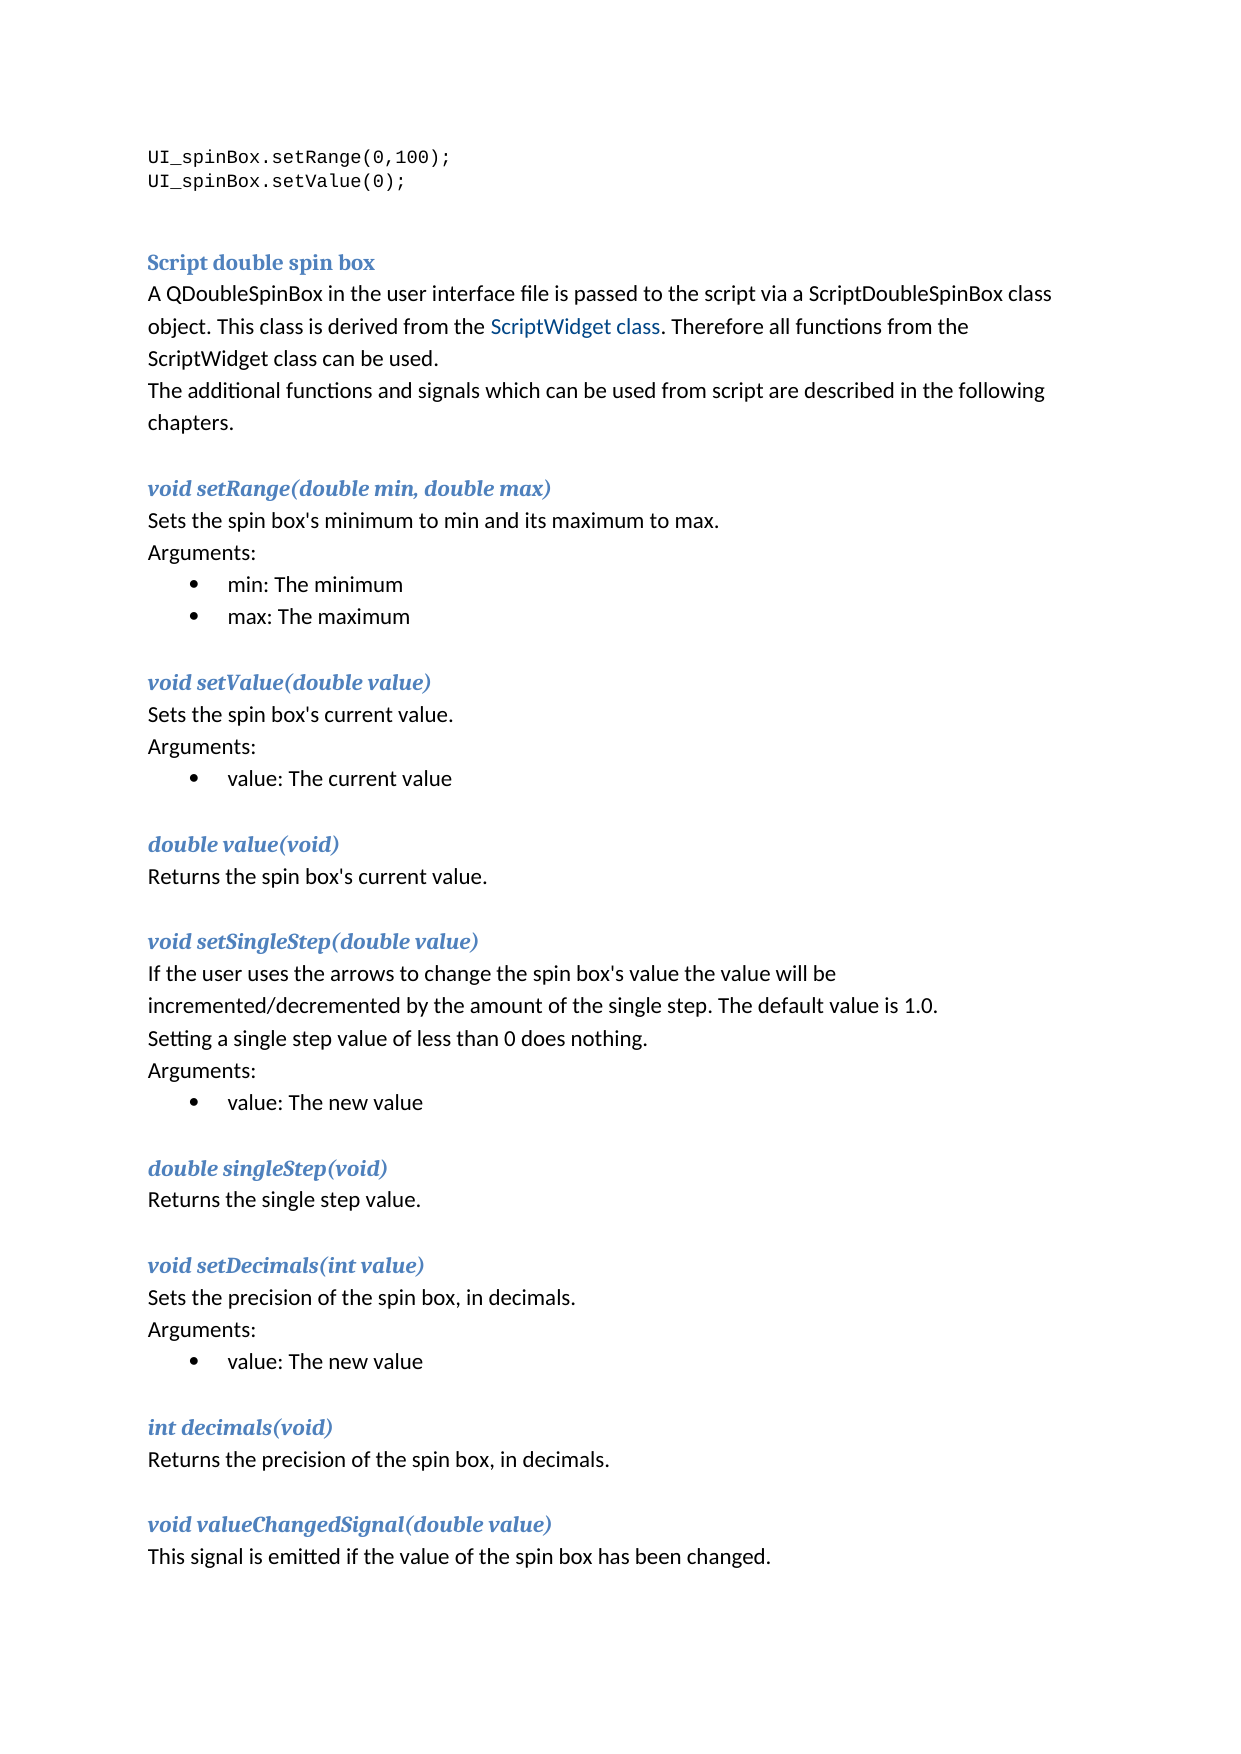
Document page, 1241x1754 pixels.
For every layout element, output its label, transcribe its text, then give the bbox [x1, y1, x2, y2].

text If the user uses the arrows to change the spin box's value the value will be [148, 959, 1093, 987]
subtitle Script double spin box [148, 249, 1093, 276]
subtitle void setDecimals(int value) [148, 1253, 1093, 1279]
text This signal is emitted if the value of the spin box has been changed. [148, 1542, 1093, 1570]
text The additional functions and signals which can be used from script are described in the following chapters. [148, 376, 1093, 436]
text Sets the precision of the spin box, in decimals. [148, 1283, 1093, 1311]
subtitle void setRange(double min, double max) [148, 476, 1093, 502]
subtitle void setSingleStep(double value) [148, 929, 1093, 955]
text Returns the precision of the spin box, in decimals. [148, 1445, 1093, 1473]
subtitle double singleStep(void) [148, 1155, 1093, 1182]
text Arguments: [148, 732, 1093, 760]
text UI_spinBox.setValue(0); [148, 172, 1093, 193]
list value: The new value [190, 1347, 1093, 1375]
text Returns the spin box's current value. [148, 862, 1093, 890]
list value: The current value [190, 764, 1093, 792]
subtitle void valueChangedSignal(double value) [148, 1512, 1093, 1538]
list value: The new value [190, 1088, 1093, 1116]
subtitle void setValue(double value) [148, 670, 1093, 696]
text A QDoubleSpinBox in the user interface file is passed to the script via a ScriptDoubleSpinBox class object. This class is derived from the ScriptWidget class. Therefore all functions from the ScriptWidget class can be used. [148, 279, 1093, 372]
text Setting a single step value of less than 0 does nothing. [148, 1024, 1093, 1052]
list min: The minimum [190, 570, 1093, 598]
text Arguments: [148, 538, 1093, 566]
subtitle int decimals(void) [148, 1415, 1093, 1441]
text Arguments: [148, 1315, 1093, 1343]
subtitle double value(void) [148, 832, 1093, 858]
text incremented/decremented by the amount of the single step. The default value is 1.0. [148, 991, 1093, 1019]
text Returns the single step value. [148, 1186, 1093, 1213]
text Arguments: [148, 1056, 1093, 1084]
text Sets the spin box's minimum to min and its maximum to max. [148, 506, 1093, 534]
text UI_spinBox.setRange(0,100); [148, 148, 1093, 169]
text Sets the spin box's current value. [148, 700, 1093, 728]
list max: The maximum [190, 602, 1093, 630]
